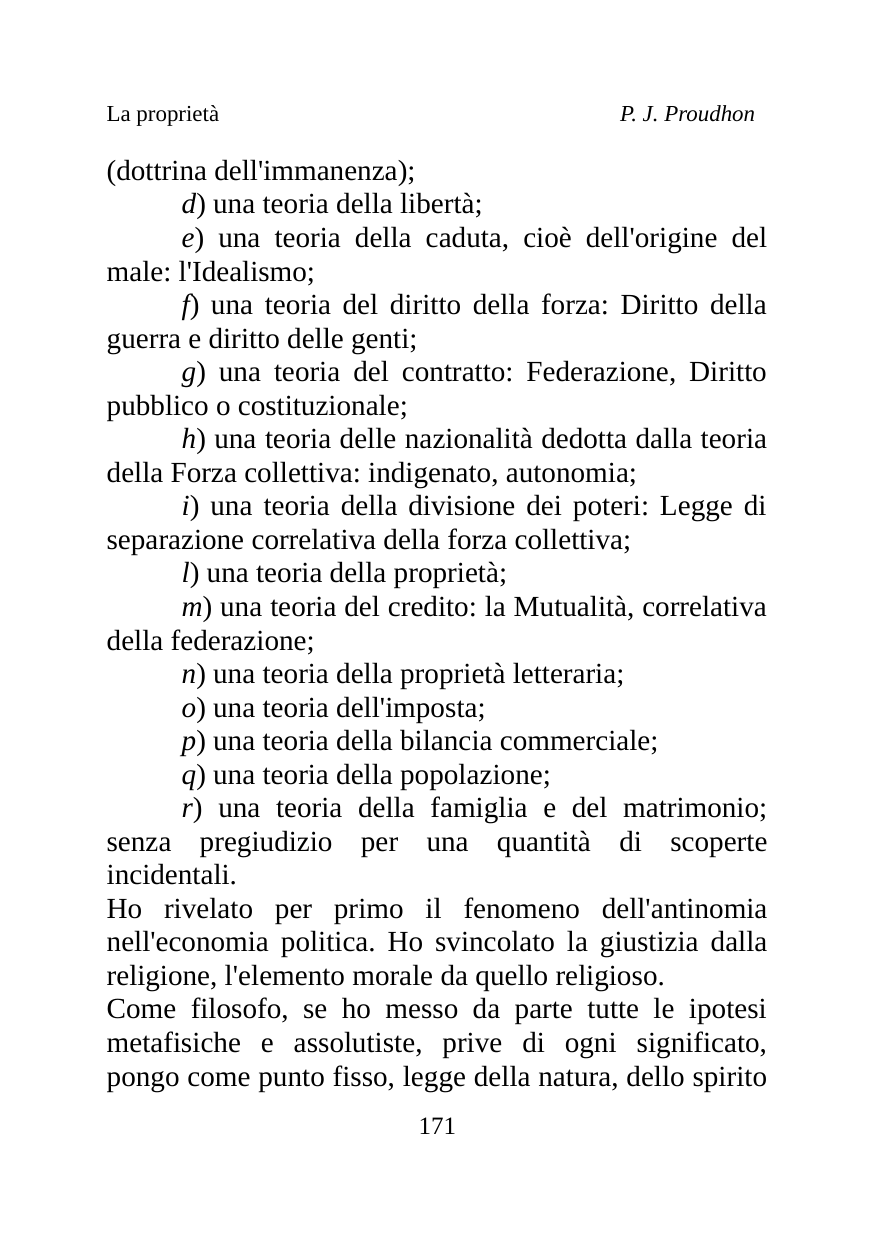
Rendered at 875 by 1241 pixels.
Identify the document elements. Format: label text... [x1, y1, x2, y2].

text g) una teoria del contratto: Federazione, Diritto pubblico o costituzionale; [106, 354, 768, 421]
text l) una teoria della proprietà; [106, 556, 768, 589]
text d) una teoria della libertà; [106, 187, 768, 220]
text e) una teoria della caduta, cioè dell'origine del male: l'Idealismo; [106, 220, 768, 287]
text m) una teoria del credito: la Mutualità, correlativa della federazione; [106, 589, 768, 656]
text q) una teoria della popolazione; [106, 757, 768, 790]
text p) una teoria della bilancia commerciale; [106, 723, 768, 757]
text o) una teoria dell'imposta; [106, 690, 768, 723]
text r) una teoria della famiglia e del matrimonio; senza pregiudizio per una quantità di scoperte incidentali. [106, 790, 768, 891]
text n) una teoria della proprietà letteraria; [106, 656, 768, 690]
text (dottrina dell'immanenza); [106, 153, 768, 187]
text f) una teoria del diritto della forza: Diritto della guerra e diritto delle genti; [106, 287, 768, 354]
text Ho rivelato per primo il fenomeno dell'antinomia nell'economia politica. Ho svincolato la giustizia dalla religione, l'elemento morale da quello religioso. [106, 891, 768, 992]
text Come filosofo, se ho messo da parte tutte le ipotesi metafisiche e assolutiste, prive di ogni significato, pongo come punto fisso, legge della natura, dello spirito [106, 992, 768, 1092]
text h) una teoria delle nazionalità dedotta dalla teoria della Forza collettiva: indigenato, autonomia; [106, 421, 768, 488]
text i) una teoria della divisione dei poteri: Legge di separazione correlativa della forza collettiva; [106, 488, 768, 556]
